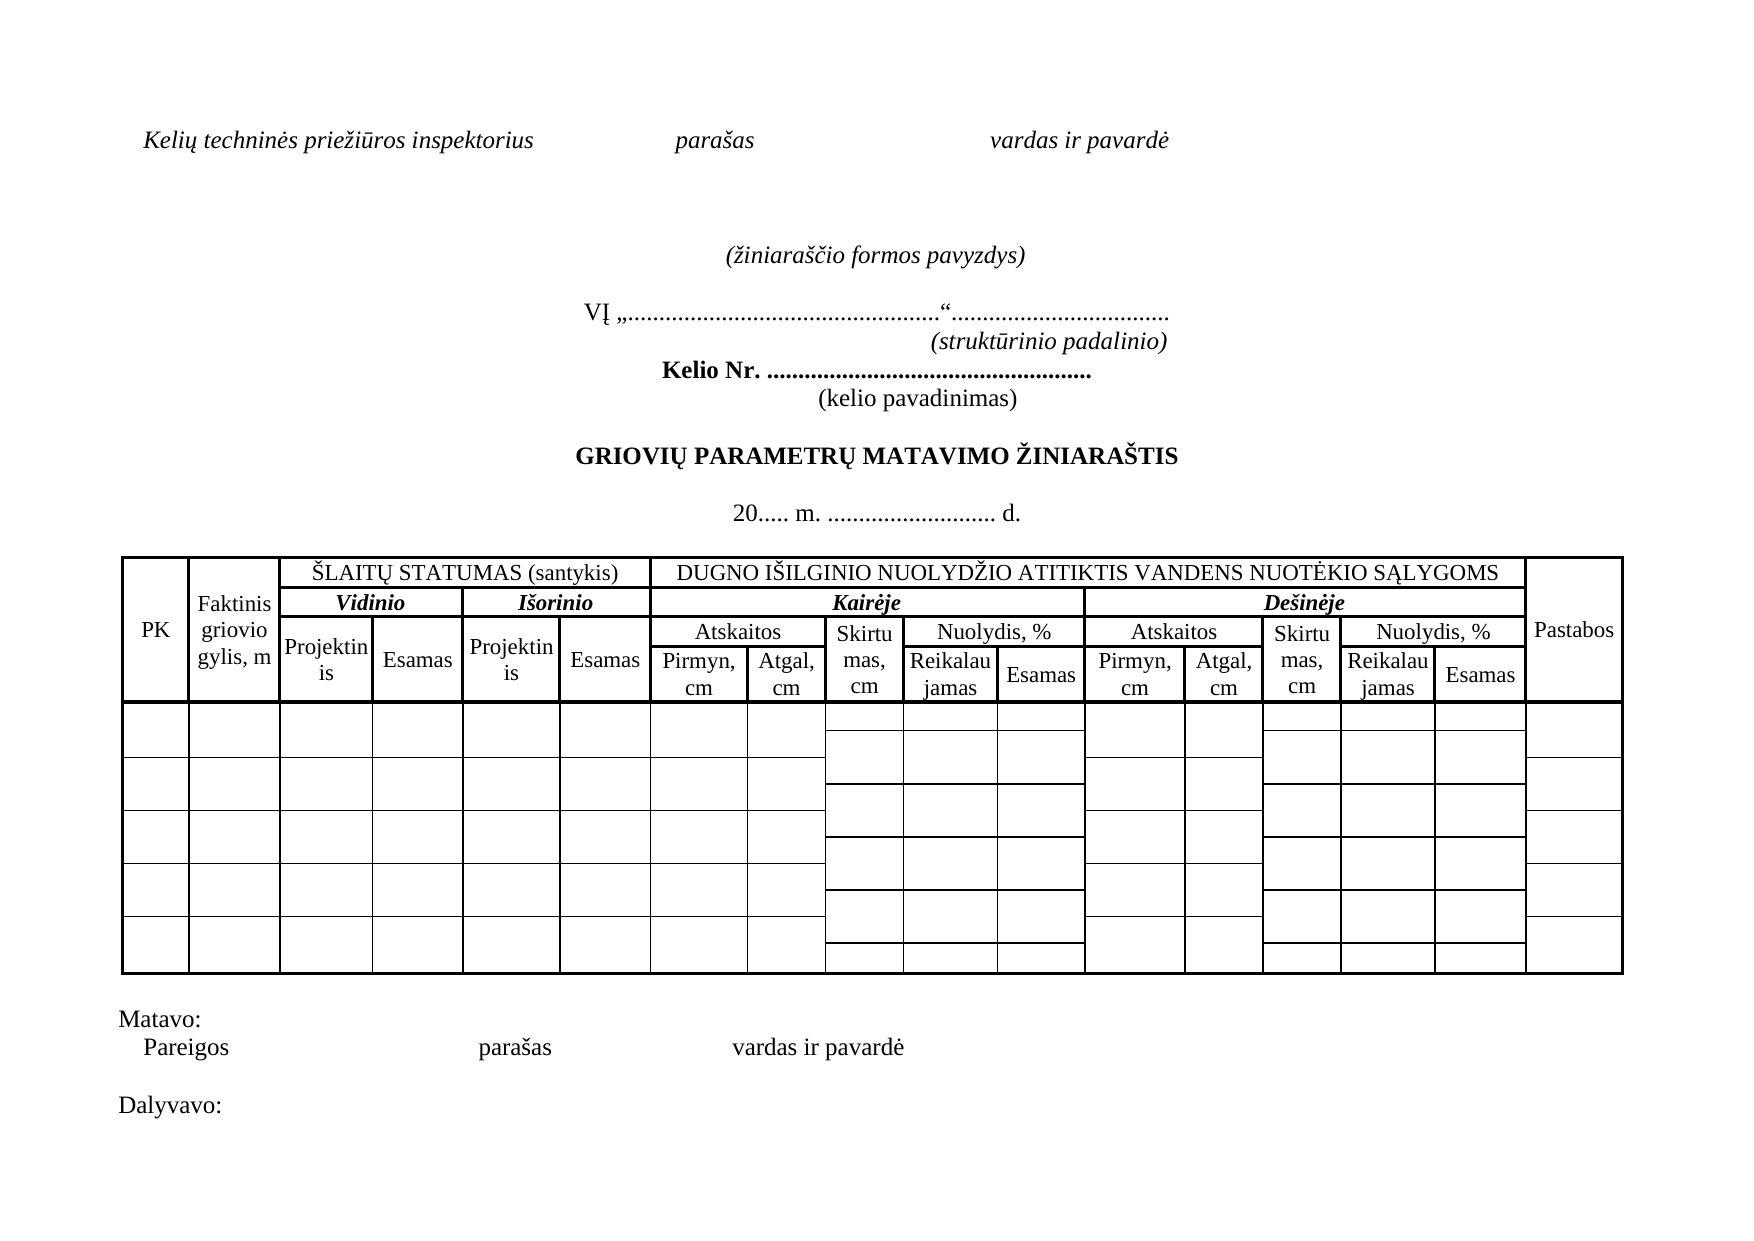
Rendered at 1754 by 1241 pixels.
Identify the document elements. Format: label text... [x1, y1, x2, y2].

table_cell [1436, 838, 1525, 889]
table_cell [124, 917, 188, 972]
text (kelio pavadinimas) [818, 383, 1635, 412]
table_cell [998, 731, 1084, 783]
table_cell [904, 838, 997, 889]
table_header Pastabos [1527, 559, 1621, 700]
table_cell [373, 917, 462, 972]
table_cell Reikalaujamas [1342, 648, 1433, 700]
text Kelių techninės priežiūros inspektorius parašas vardas ir pavardė [143, 125, 1635, 153]
table_header ŠLAITŲ STATUMAS (santykis) [281, 559, 649, 586]
table_cell Projektinis [281, 618, 371, 700]
table_cell Kairėje [652, 589, 1083, 615]
table_cell [124, 864, 188, 916]
table_cell [748, 917, 825, 972]
text Matavo: [118, 1004, 1635, 1032]
table_cell [1186, 811, 1262, 863]
table_cell [651, 811, 747, 863]
table_cell [373, 811, 462, 863]
table_cell [281, 758, 372, 809]
table_cell [1527, 758, 1621, 809]
table_cell [1086, 758, 1184, 809]
table_cell [826, 731, 903, 783]
table_cell [651, 864, 747, 916]
table_cell [826, 891, 903, 942]
table_cell Skirtumas, cm [1264, 618, 1339, 700]
table_cell Atgal, cm [1186, 648, 1261, 700]
table_cell [826, 785, 903, 836]
table_cell [281, 864, 372, 916]
text Kelio Nr. .................................................... [118, 355, 1635, 383]
table_cell [561, 758, 650, 809]
table_cell Projektinis [464, 618, 558, 700]
table_cell Pirmyn, cm [652, 648, 746, 700]
table_cell [464, 811, 559, 863]
table_cell [281, 704, 372, 756]
table_cell [998, 944, 1084, 972]
table_cell [561, 864, 650, 916]
table_cell [904, 944, 997, 972]
table_cell [190, 811, 279, 863]
table_cell [1086, 704, 1184, 756]
table_cell [1527, 704, 1621, 756]
table_cell Atskaitos [652, 618, 824, 644]
table_cell [1086, 811, 1184, 863]
table_cell [1264, 838, 1340, 889]
table_cell [373, 704, 462, 756]
table_cell [748, 811, 825, 863]
table_cell [464, 917, 559, 972]
text (žiniaraščio formos pavyzdys) [118, 240, 1635, 268]
table_cell [190, 758, 279, 809]
table_cell [1086, 917, 1184, 972]
text Dalyvavo: [118, 1090, 1635, 1119]
table_cell Esamas [999, 648, 1083, 700]
text VĮ „..................................................“................................... [118, 297, 1635, 326]
table_cell Išorinio [464, 589, 649, 615]
table_cell [1342, 944, 1434, 972]
table_cell Vidinio [281, 589, 461, 615]
text 20..... m. ........................... d. [118, 498, 1635, 527]
table_cell [561, 917, 650, 972]
table_cell [1527, 811, 1621, 863]
table_cell [826, 704, 903, 730]
table_cell [1527, 864, 1621, 916]
table_cell [1186, 864, 1262, 916]
table_cell [998, 704, 1084, 730]
table_cell [904, 731, 997, 783]
table_cell [124, 758, 188, 809]
table_cell [1264, 891, 1340, 942]
table_cell [1436, 785, 1525, 836]
table_cell [1264, 785, 1340, 836]
table_cell [1342, 838, 1434, 889]
table_cell [373, 758, 462, 809]
table_cell Nuolydis, % [905, 618, 1083, 644]
table_cell [1264, 704, 1340, 730]
table_cell [124, 704, 188, 756]
table_cell [464, 758, 559, 809]
table_cell [281, 811, 372, 863]
table_cell [561, 811, 650, 863]
table_cell [998, 785, 1084, 836]
table_cell [904, 704, 997, 730]
table_cell Esamas [1436, 648, 1524, 700]
table_cell [1086, 864, 1184, 916]
table_cell [1342, 891, 1434, 942]
table_cell [651, 758, 747, 809]
table_cell [904, 785, 997, 836]
table_cell [281, 917, 372, 972]
table_cell Atgal, cm [749, 648, 824, 700]
table_cell [190, 864, 279, 916]
table_cell [651, 704, 747, 756]
table_cell [1436, 944, 1525, 972]
table_cell [651, 917, 747, 972]
table_cell [1264, 944, 1340, 972]
table_cell [190, 917, 279, 972]
table_cell [373, 864, 462, 916]
table_cell [1264, 731, 1340, 783]
table_cell [464, 864, 559, 916]
text (struktūrinio padalinio) [931, 326, 1635, 355]
table_cell [1186, 704, 1262, 756]
table_cell [1342, 785, 1434, 836]
table_header DUGNO IŠILGINIO NUOLYDŽIO ATITIKTIS VANDENS NUOTĖKIO SĄLYGOMS [652, 559, 1524, 586]
table_cell Dešinėje [1086, 589, 1524, 615]
table_cell Skirtumas, cm [827, 618, 902, 700]
table_cell [190, 704, 279, 756]
table_cell Esamas [374, 618, 461, 700]
table_cell [1527, 917, 1621, 972]
table_cell [1436, 704, 1525, 730]
table_cell Reikalaujamas [905, 648, 996, 700]
table_cell [748, 704, 825, 756]
table_cell [998, 838, 1084, 889]
table_cell [904, 891, 997, 942]
table_cell [124, 811, 188, 863]
table_cell Esamas [561, 618, 649, 700]
table_cell [1436, 731, 1525, 783]
text Pareigos parašas vardas ir pavardė [143, 1032, 1635, 1061]
table_cell [1342, 704, 1434, 730]
text GRIOVIŲ PARAMETRŲ MATAVIMO ŽINIARAŠTIS [118, 441, 1635, 470]
table_cell [561, 704, 650, 756]
table_cell [1342, 731, 1434, 783]
table_cell [1186, 758, 1262, 809]
table_cell [464, 704, 559, 756]
table_cell [826, 838, 903, 889]
table_cell [748, 864, 825, 916]
table_header Faktinis griovio gylis, m [190, 559, 278, 700]
table_cell [826, 944, 903, 972]
table_header PK [124, 559, 187, 700]
table_cell Nuolydis, % [1342, 618, 1524, 644]
table_cell [1186, 917, 1262, 972]
table_cell Atskaitos [1086, 618, 1261, 644]
table_cell [998, 891, 1084, 942]
table_cell [748, 758, 825, 809]
table_cell Pirmyn, cm [1086, 648, 1183, 700]
table_cell [1436, 891, 1525, 942]
